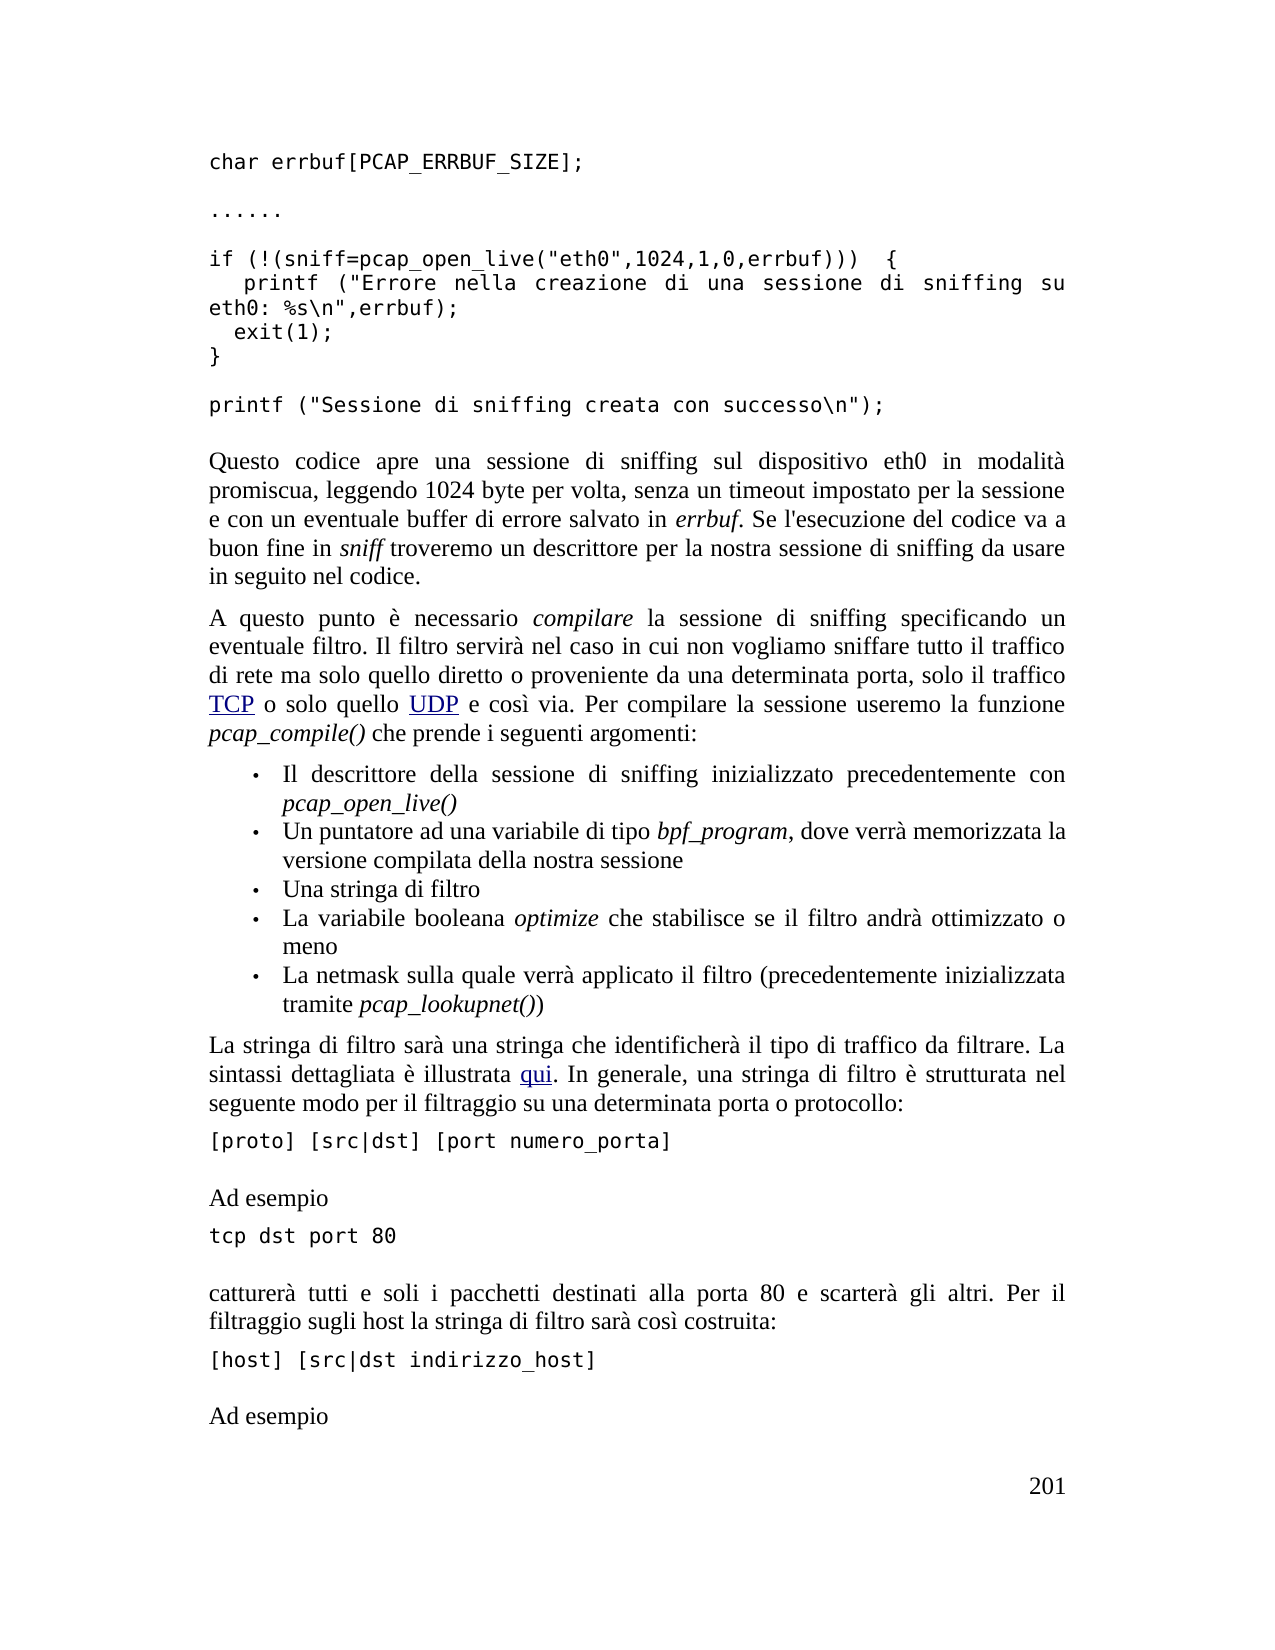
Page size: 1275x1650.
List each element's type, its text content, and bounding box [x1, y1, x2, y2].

text printf ("Sessione di sniffing creata con successo\n"); [208, 393, 1066, 417]
text printf ("Errore nella creazione di una sessione di sniffing su eth0: %s\n",errbuf); [208, 271, 1066, 320]
list Un puntatore ad una variabile di tipo bpf_program, dove verrà memorizzata la versione compilata della nostra sessione [253, 816, 1066, 874]
text La stringa di filtro sarà una stringa che identificherà il tipo di traffico da filtrare. La sintassi dettagliata è illustrata qui. In generale, una stringa di filtro è strutturata nel seguente modo per il filtraggio su una determinata porta o protocollo: [208, 1030, 1066, 1116]
list Il descrittore della sessione di sniffing inizializzato precedentemente con pcap_open_live() [253, 759, 1066, 816]
text if (!(sniff=pcap_open_live("eth0",1024,1,0,errbuf))) { [208, 247, 1066, 271]
text [proto] [src|dst] [port numero_porta] [208, 1129, 1066, 1153]
text Questo codice apre una sessione di sniffing sul dispositivo eth0 in modalità promiscua, leggendo 1024 byte per volta, senza un timeout impostato per la sessione e con un eventuale buffer di errore salvato in errbuf. Se l'esecuzione del codice va a buon fine in sniff troveremo un descrittore per la nostra sessione di sniffing da usare in seguito nel codice. [208, 446, 1066, 590]
text Ad esempio [208, 1183, 1066, 1211]
text catturerà tutti e soli i pacchetti destinati alla porta 80 e scarterà gli altri. Per il filtraggio sugli host la stringa di filtro sarà così costruita: [208, 1278, 1066, 1335]
list Una stringa di filtro [253, 874, 1066, 903]
text } [208, 344, 1066, 368]
text Ad esempio [208, 1401, 1066, 1430]
text char errbuf[PCAP_ERRBUF_SIZE]; [208, 150, 1066, 174]
list La netmask sulla quale verrà applicato il filtro (precedentemente inizializzata tramite pcap_lookupnet()) [253, 960, 1066, 1018]
text A questo punto è necessario compilare la sessione di sniffing specificando un eventuale filtro. Il filtro servirà nel caso in cui non vogliamo sniffare tutto il traffico di rete ma solo quello diretto o proveniente da una determinata porta, solo il traffico TCP o solo quello UDP e così via. Per compilare la sessione useremo la funzione pcap_compile() che prende i seguenti argomenti: [208, 603, 1066, 746]
text tcp dst port 80 [208, 1224, 1066, 1248]
text ...... [208, 198, 1066, 223]
text [host] [src|dst indirizzo_host] [208, 1348, 1066, 1372]
text exit(1); [208, 320, 1066, 344]
list La variabile booleana optimize che stabilisce se il filtro andrà ottimizzato o meno [253, 903, 1066, 960]
